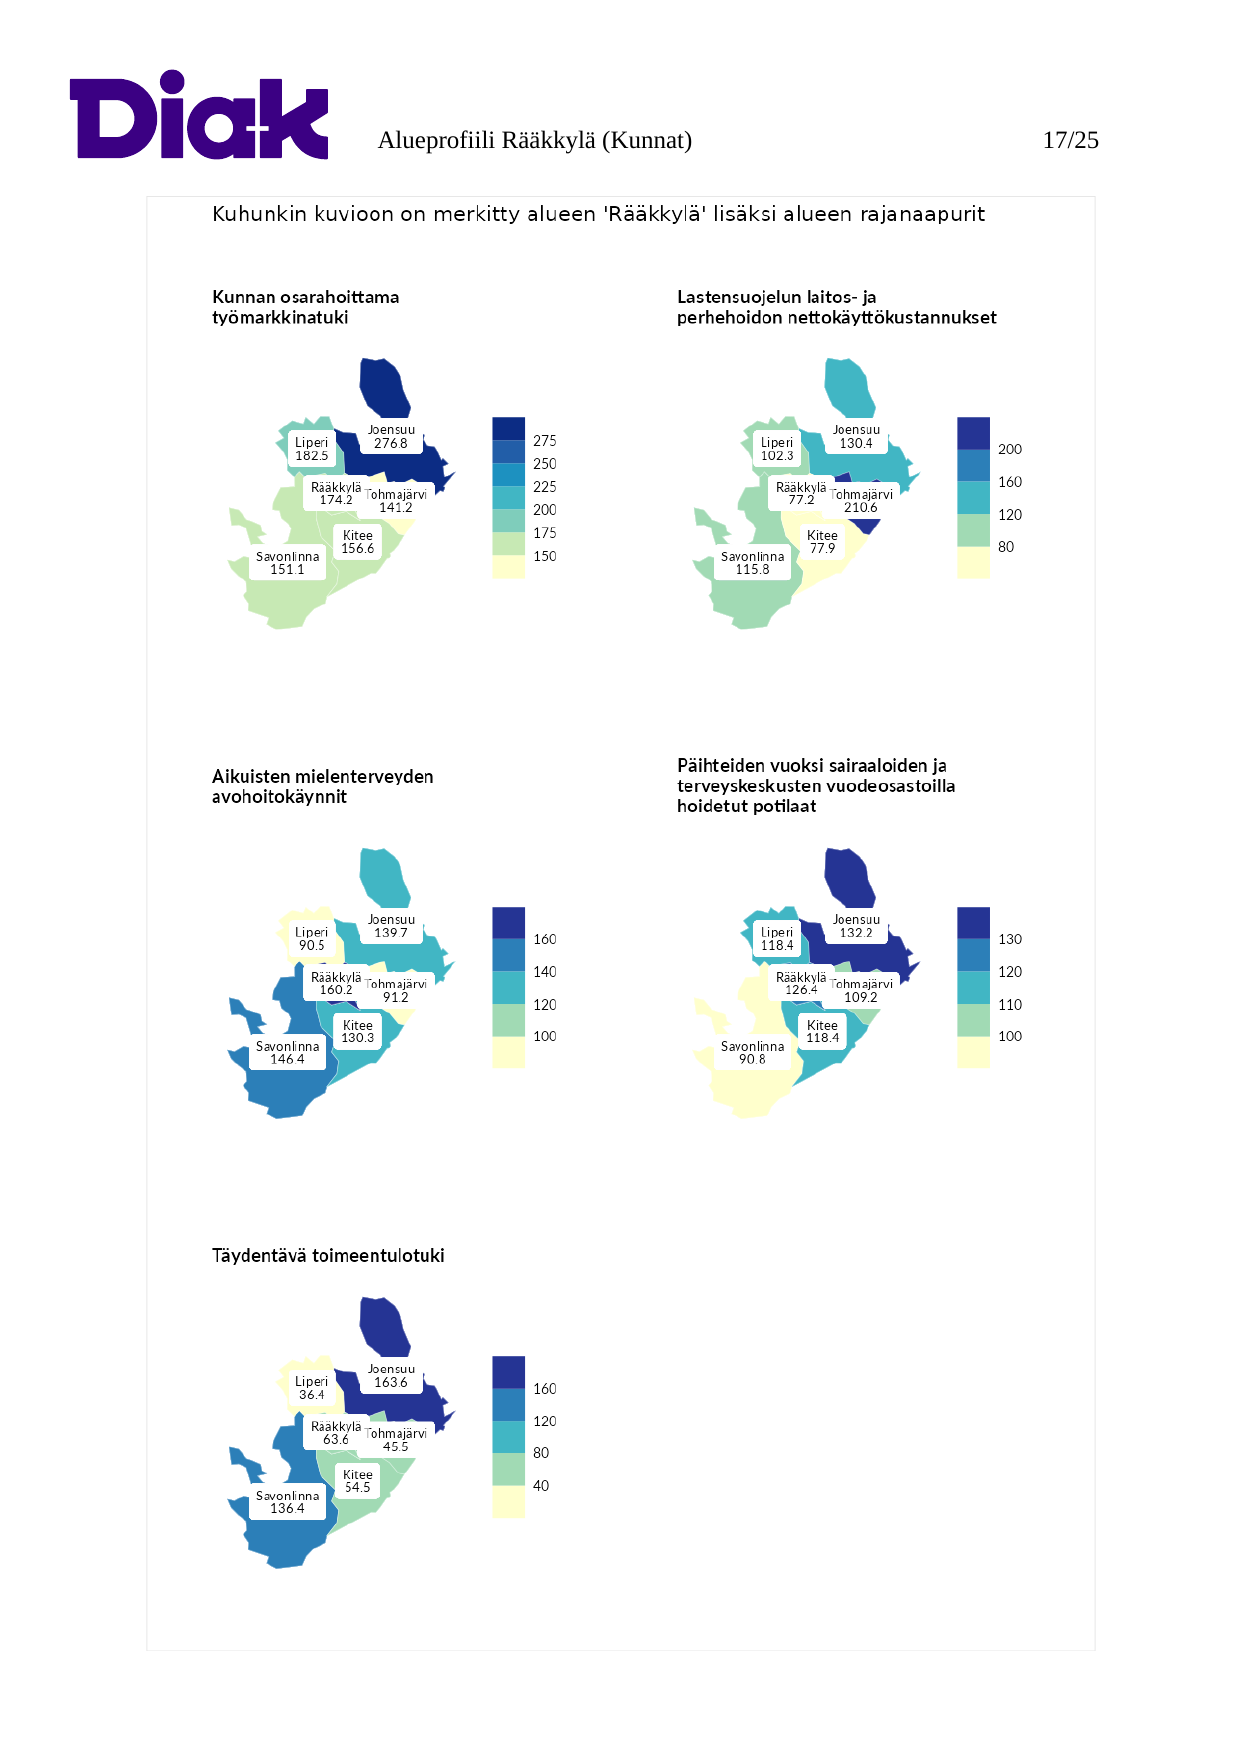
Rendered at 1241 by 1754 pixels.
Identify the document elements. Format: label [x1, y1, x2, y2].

picture [61, 196, 1179, 1651]
